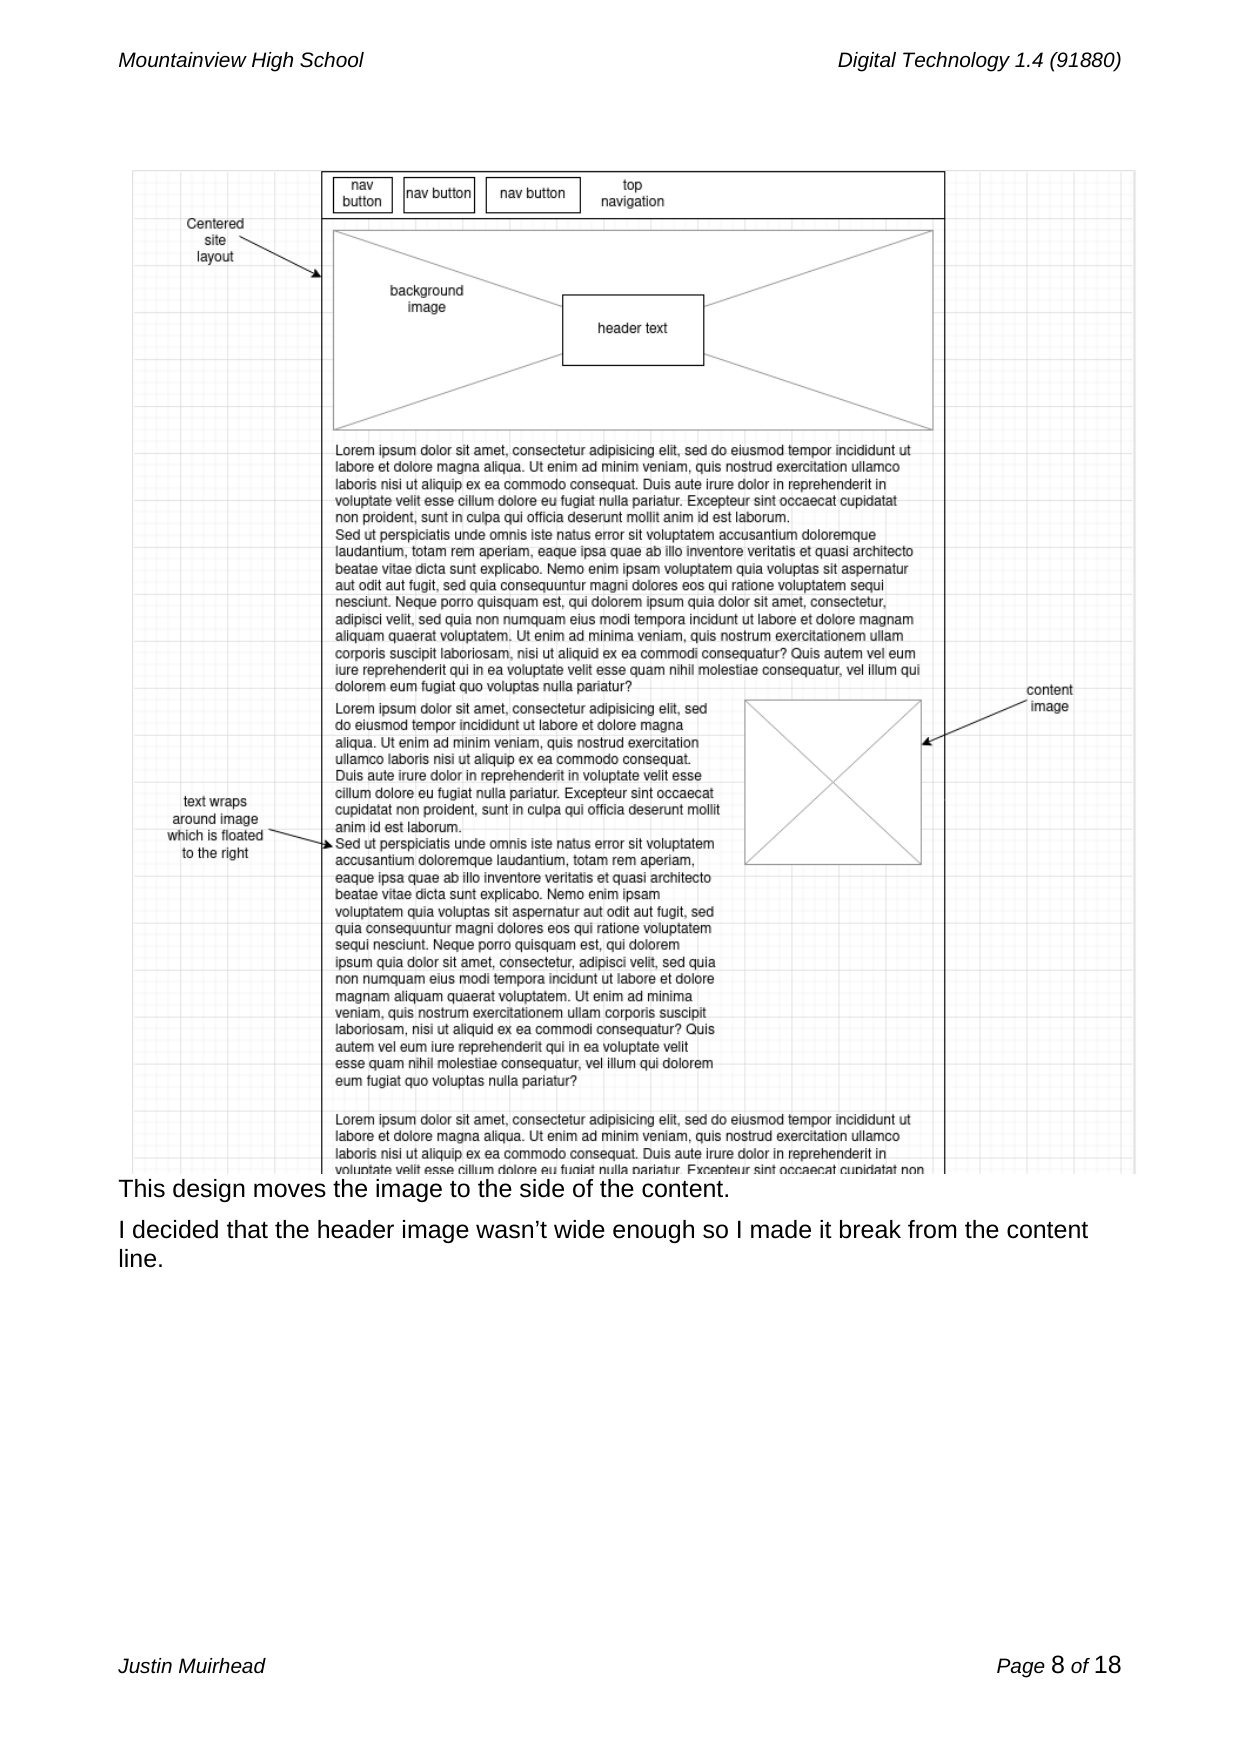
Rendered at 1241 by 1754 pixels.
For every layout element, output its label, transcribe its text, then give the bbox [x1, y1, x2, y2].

text This design moves the image to the side of the content. [118, 148, 1122, 1203]
picture [132, 170, 1137, 1174]
text I decided that the header image wasn’t wide enough so I made it break from the content line. [118, 1215, 1122, 1273]
